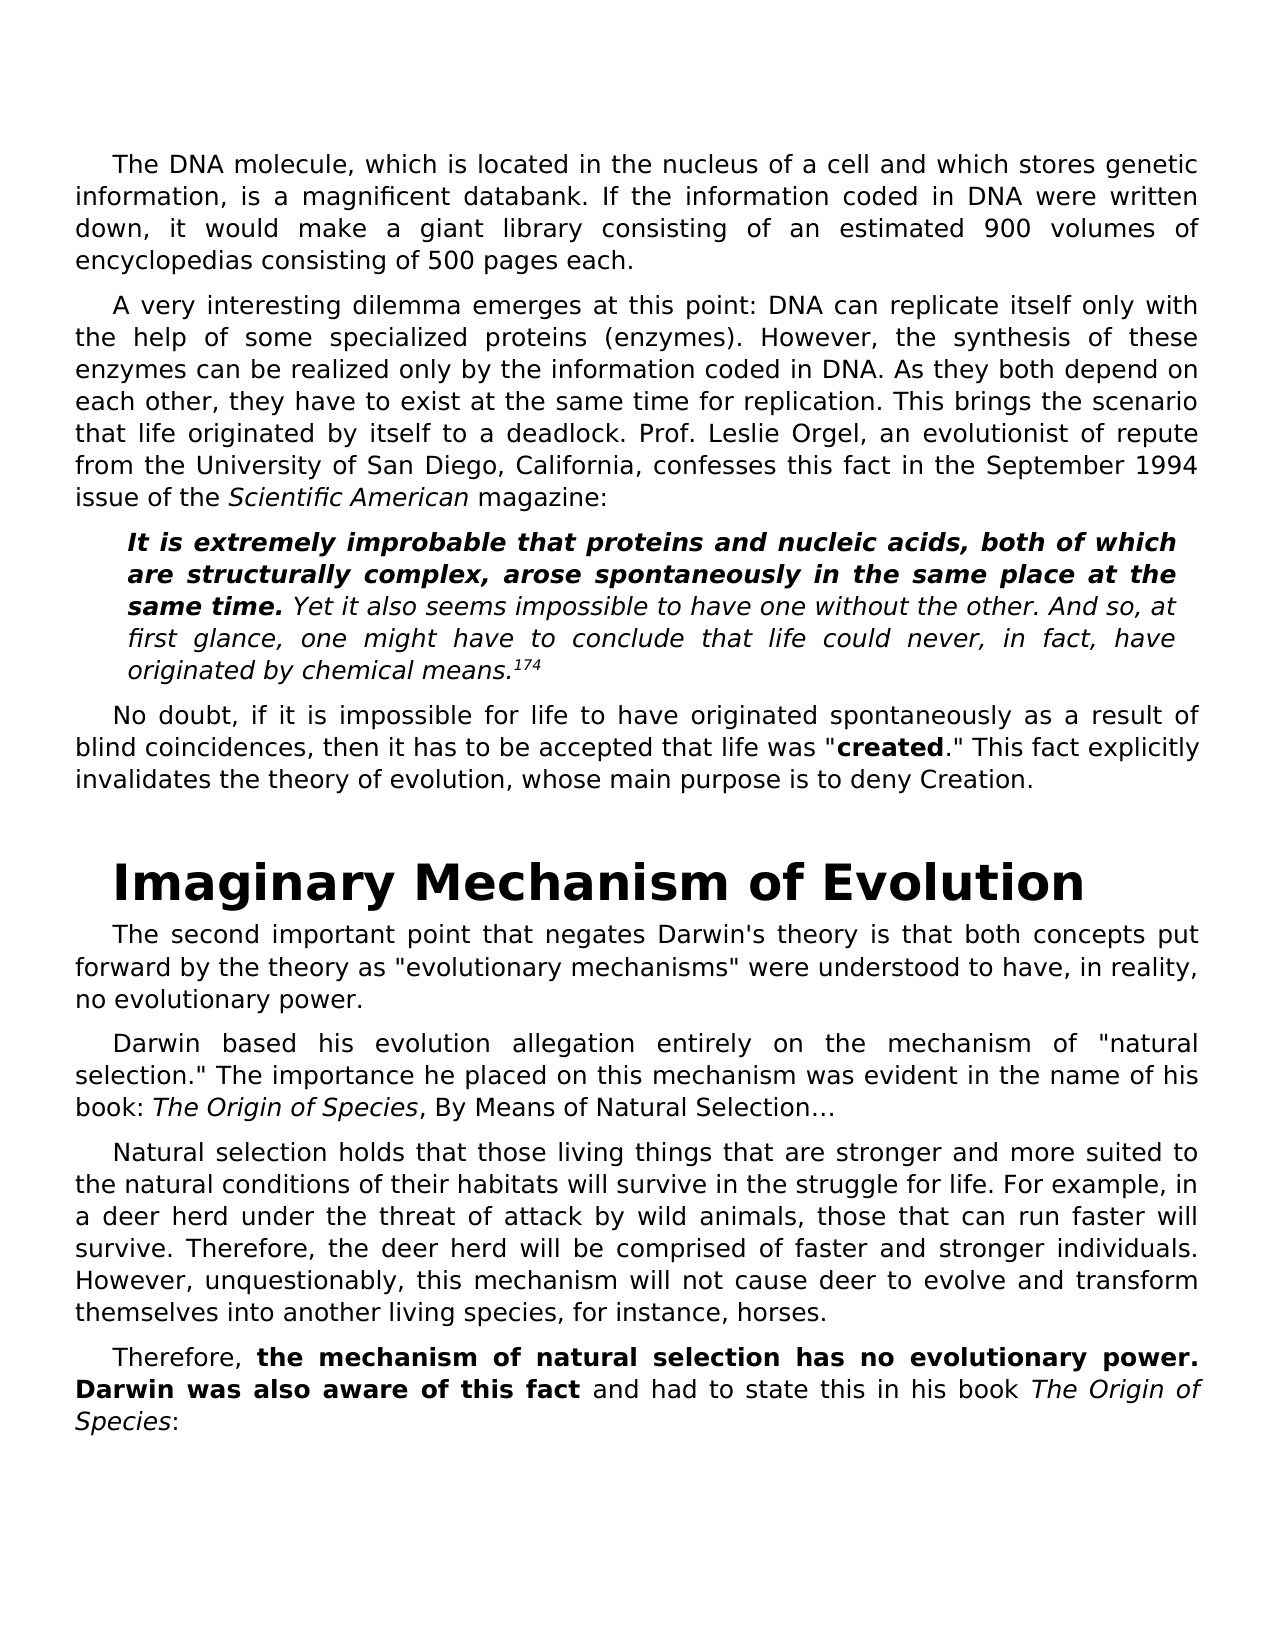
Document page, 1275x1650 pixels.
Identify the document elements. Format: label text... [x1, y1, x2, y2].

subtitle Imaginary Mechanism of Evolution [112, 854, 1200, 912]
text Natural selection holds that those living things that are stronger and more suited to the natural conditions of their habitats will survive in the struggle for life. For example, in a deer herd under the threat of attack by wild animals, those that can run faster will survive. Therefore, the deer herd will be comprised of faster and stronger individuals. However, unquestionably, this mechanism will not cause deer to evolve and transform themselves into another living species, for instance, horses. [75, 1138, 1200, 1328]
text Darwin based his evolution allegation entirely on the mechanism of "natural selection." The importance he placed on this mechanism was evident in the name of his book: The Origin of Species, By Means of Natural Selection… [75, 1029, 1200, 1123]
text No doubt, if it is impossible for life to have originated spontaneously as a result of blind coincidences, then it has to be accepted that life was "created." This fact explicitly invalidates the theory of evolution, whose main purpose is to deny Creation. [75, 701, 1200, 794]
text It is extremely improbable that proteins and nucleic acids, both of which are structurally complex, arose spontaneously in the same place at the same time. Yet it also seems impossible to have one without the other. And so, at first glance, one might have to conclude that life could never, in fact, have originated by chemical means.174 [127, 528, 1177, 685]
text The DNA molecule, which is located in the nucleus of a cell and which stores genetic information, is a magnificent databank. If the information coded in DNA were written down, it would make a giant library consisting of an estimated 900 volumes of encyclopedias consisting of 500 pages each. [75, 150, 1200, 275]
text Therefore, the mechanism of natural selection has no evolutionary power. Darwin was also aware of this fact and had to state this in his book The Origin of Species: [75, 1343, 1200, 1437]
text A very interesting dilemma emerges at this point: DNA can replicate itself only with the help of some specialized proteins (enzymes). However, the synthesis of these enzymes can be realized only by the information coded in DNA. As they both depend on each other, they have to exist at the same time for replication. This brings the scenario that life originated by itself to a deadlock. Prof. Leslie Orgel, an evolutionist of repute from the University of San Diego, California, confesses this fact in the September 1994 issue of the Scientific American magazine: [75, 291, 1200, 512]
text The second important point that negates Darwin's theory is that both concepts put forward by the theory as "evolutionary mechanisms" were understood to have, in reality, no evolutionary power. [75, 921, 1200, 1014]
